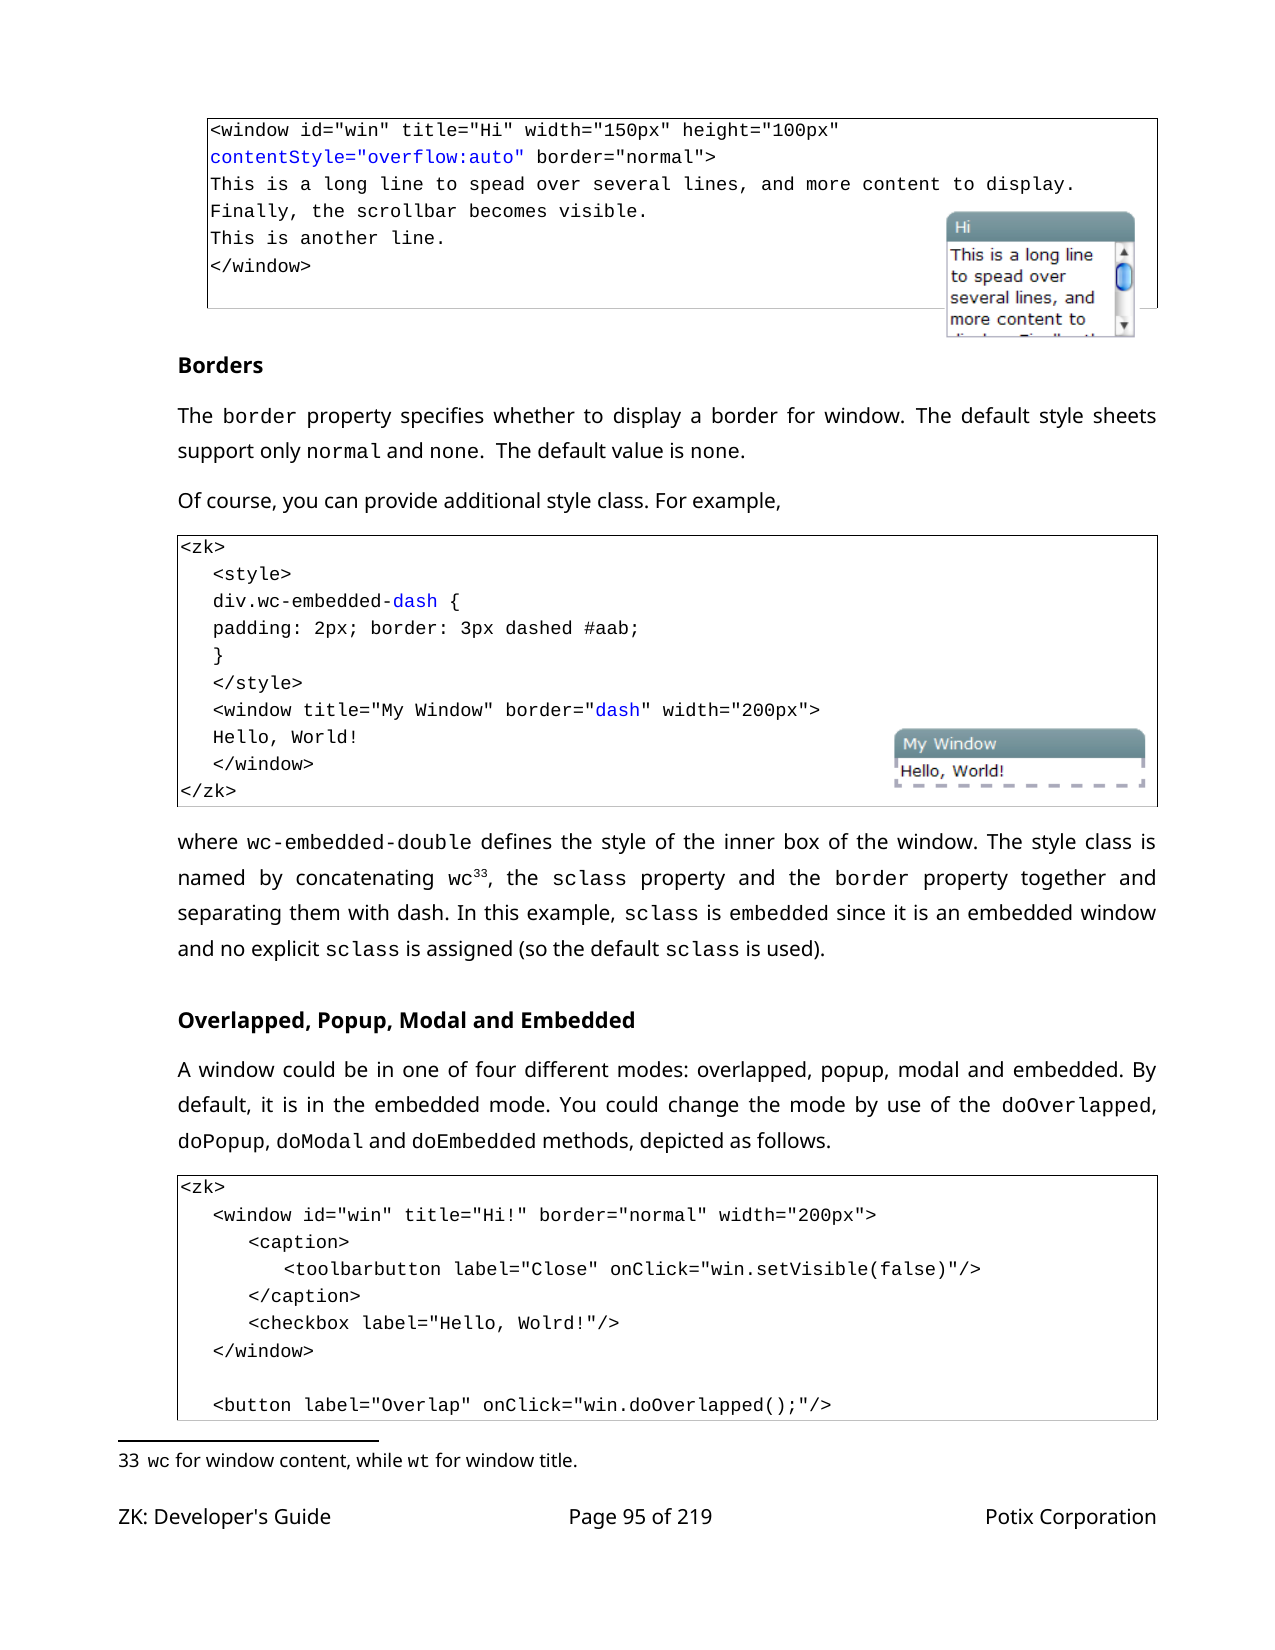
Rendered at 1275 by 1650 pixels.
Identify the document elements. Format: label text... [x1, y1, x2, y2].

text wc for window content, while wt for window title. [118, 1447, 1157, 1473]
text </caption> [178, 1284, 1157, 1308]
picture [944, 209, 1140, 340]
text where wc-embedded-double defines the style of the inner box of the window. The style class is named by concatenating wc, the sclass property and the border property together and separating them with dash. In this example, sclass is embedded since it is an embedded window and no explicit sclass is assigned (so the default sclass is used). [177, 827, 1157, 962]
text <checkbox label="Hello, Wolrd!"/> [178, 1311, 1157, 1336]
text Of course, you can provide additional style class. For example, [177, 486, 1157, 514]
subtitle Overlapped, Popup, Modal and Embedded [177, 1005, 1157, 1035]
text A window could be in one of four different modes: overlapped, popup, modal and embedded. By default, it is in the embedded mode. You could change the mode by use of the doOverlapped, doPopup, doModal and doEmbedded methods, depicted as follows. [177, 1055, 1157, 1155]
text This is another line. [208, 226, 944, 251]
text This is a long line to spead over several lines, and more content to display. [208, 172, 1157, 196]
text <button label="Overlap" onClick="win.doOverlapped();"/> [178, 1393, 1157, 1420]
text </window> [178, 1338, 1157, 1363]
text [1140, 253, 1157, 278]
text <zk> [178, 536, 1157, 559]
text } [178, 643, 1157, 668]
text Finally, the scrollbar becomes visible. [208, 199, 1157, 223]
text padding: 2px; border: 3px dashed #aab; [178, 616, 1157, 640]
text </window> [178, 752, 892, 776]
text [1140, 226, 1157, 251]
text [1149, 752, 1157, 776]
text <caption> [178, 1230, 1157, 1254]
text <zk> [178, 1176, 1157, 1199]
text <window id="win" title="Hi!" border="normal" width="200px"> [178, 1202, 1157, 1227]
text <window title="My Window" border="dash" width="200px"> [178, 698, 1157, 722]
text </window> [208, 253, 944, 278]
text div.wc-embedded-dash { [178, 589, 1157, 613]
text <toolbarbutton label="Close" onClick="win.setVisible(false)"/> [178, 1257, 1157, 1281]
text </style> [178, 671, 1157, 695]
text The border property specifies whether to display a border for window. The default style sheets support only normal and none. The default value is none. [177, 401, 1157, 465]
subtitle Borders [177, 350, 1157, 380]
text Hello, World! [178, 725, 1157, 749]
text <style> [178, 562, 1157, 586]
picture [892, 726, 1149, 789]
text </zk> [178, 779, 1157, 806]
text <window id="win" title="Hi" width="150px" height="100px" contentStyle="overflow:auto" border="normal"> [208, 119, 1157, 169]
